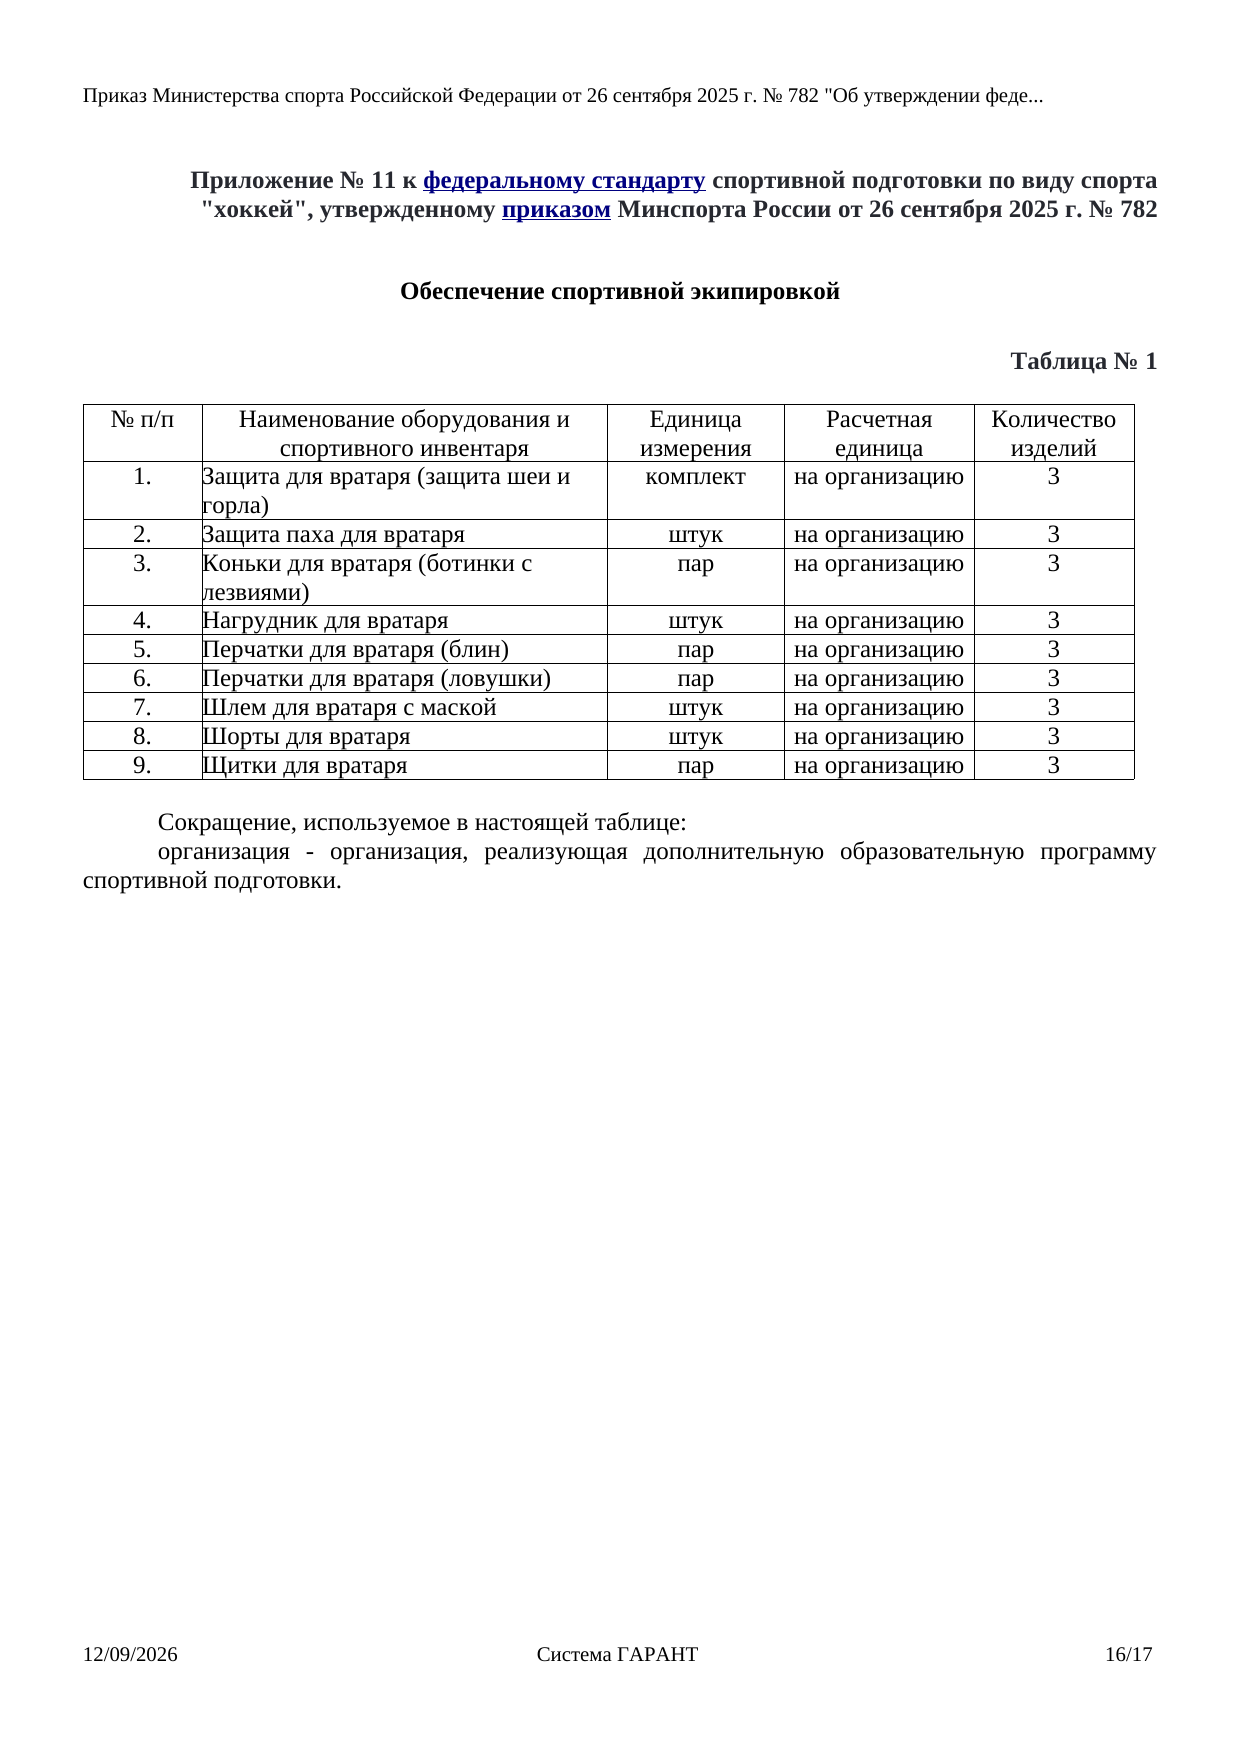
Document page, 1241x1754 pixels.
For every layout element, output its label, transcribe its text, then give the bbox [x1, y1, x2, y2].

text Сокращение, используемое в настоящей таблице: [83, 807, 1157, 836]
table_cell пар [608, 664, 784, 692]
table_cell Нагрудник для вратаря [203, 606, 607, 634]
table_cell на организацию [785, 462, 974, 519]
table_header Единица измерения [608, 405, 784, 461]
table_cell пар [608, 635, 784, 663]
table_cell 1. [84, 462, 202, 519]
text Таблица № 1 [83, 346, 1157, 375]
table_cell 4. [84, 606, 202, 634]
table_cell 2. [84, 520, 202, 548]
text организация - организация, реализующая дополнительную образовательную программу спортивной подготовки. [83, 836, 1157, 894]
table_cell Шорты для вратаря [203, 722, 607, 750]
table_cell штук [608, 520, 784, 548]
table_cell штук [608, 722, 784, 750]
table_cell на организацию [785, 520, 974, 548]
table_cell 8. [84, 722, 202, 750]
table_cell Коньки для вратаря (ботинки с лезвиями) [203, 549, 607, 605]
table_cell 3 [975, 635, 1134, 663]
table_cell 9. [84, 751, 202, 779]
table_cell на организацию [785, 664, 974, 692]
table_cell на организацию [785, 693, 974, 721]
table_cell 7. [84, 693, 202, 721]
table_cell 3 [975, 664, 1134, 692]
table_cell 3 [975, 606, 1134, 634]
table_cell 3 [975, 693, 1134, 721]
table_cell на организацию [785, 751, 974, 779]
table_cell 3 [975, 462, 1134, 519]
table_cell 3 [975, 722, 1134, 750]
table_cell 6. [84, 664, 202, 692]
table_cell штук [608, 606, 784, 634]
table_cell на организацию [785, 549, 974, 605]
table_cell Щитки для вратаря [203, 751, 607, 779]
table_cell пар [608, 751, 784, 779]
table_cell Перчатки для вратаря (блин) [203, 635, 607, 663]
table_cell 5. [84, 635, 202, 663]
table_header Расчетная единица [785, 405, 974, 461]
table_cell Перчатки для вратаря (ловушки) [203, 664, 607, 692]
table_cell на организацию [785, 606, 974, 634]
table_cell 3. [84, 549, 202, 605]
table_cell штук [608, 693, 784, 721]
table_header № п/п [84, 405, 202, 461]
table_cell Защита для вратаря (защита шеи и горла) [203, 462, 607, 519]
table_cell 3 [975, 751, 1134, 779]
text Приложение № 11 к федеральному стандарту спортивной подготовки по виду спорта "хоккей", утвержденному приказом Минспорта России от 26 сентября 2025 г. № 782 [83, 165, 1157, 222]
table_cell комплект [608, 462, 784, 519]
table_cell пар [608, 549, 784, 605]
table_cell Шлем для вратаря с маской [203, 693, 607, 721]
table_cell на организацию [785, 635, 974, 663]
table_header Наименование оборудования и спортивного инвентаря [203, 405, 607, 461]
table_cell 3 [975, 520, 1134, 548]
table_cell Защита паха для вратаря [203, 520, 607, 548]
table_cell 3 [975, 549, 1134, 605]
table_header Количество изделий [975, 405, 1134, 461]
table_cell на организацию [785, 722, 974, 750]
subtitle Обеспечение спортивной экипировкой [83, 276, 1157, 305]
